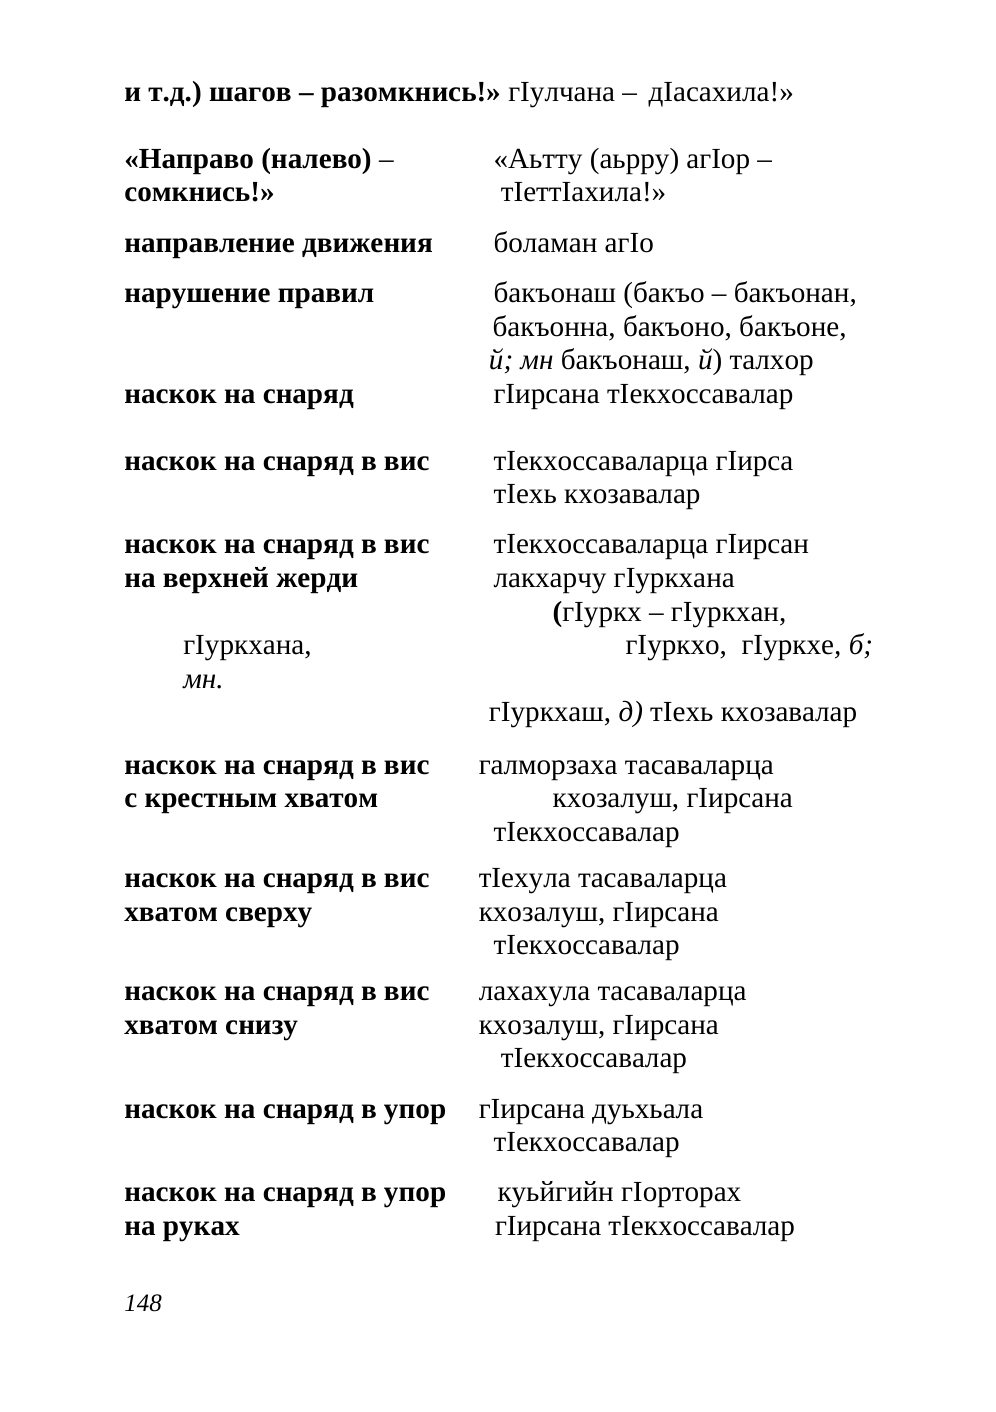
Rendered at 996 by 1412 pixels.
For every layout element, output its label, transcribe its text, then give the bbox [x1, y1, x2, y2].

text тIекхоссавалар [124, 927, 877, 961]
text наскок на снаряд в вис галморзаха тасаваларца [124, 747, 877, 781]
text й; мн бакъонаш, й) талхор [124, 342, 877, 376]
text наскок на снаряд в вис тIекхоссаваларца гIирса [124, 443, 877, 476]
text направление движения боламан агIо [124, 225, 877, 258]
text наскок на снаряд в вис тIехула тасаваларца [124, 860, 877, 894]
text гIуркхаш, д) тIехь кхозавалар [124, 694, 877, 728]
text тIекхоссавалар [124, 1040, 877, 1074]
text наскок на снаряд в упор куьйгийн гIорторах [124, 1174, 877, 1208]
text (гIуркх – гIуркхан, гIуркхана, гIуркхо, гIуркхе, б; мн. [124, 594, 877, 694]
text нарушение правил бакъонаш (бакъо – бакъонан, бакъонна, бакъоно, бакъоне, [124, 275, 877, 342]
text и т.д.) шагов – разомкнись!» гIулчана – дIасахила!» [124, 74, 877, 141]
text наскок на снаряд в упор гIирсана дуьхьала [124, 1091, 877, 1124]
text сомкнись!» тIеттIахила!» [124, 174, 877, 208]
text хватом снизу кхозалуш, гIирсана [124, 1007, 877, 1040]
text наскок на снаряд в вис лахахула тасаваларца [124, 973, 877, 1007]
text наскок на снаряд в вис тIекхоссаваларца гIирсан на верхней жерди лакхарчу гIуркхана [124, 527, 877, 594]
text наскок на снаряд гIирсана тIекхоссавалар [124, 376, 877, 443]
text тIекхоссавалар [124, 814, 877, 848]
text хватом сверху кхозалуш, гIирсана [124, 894, 877, 927]
text с крестным хватом кхозалуш, гIирсана [124, 781, 877, 814]
text «Направо (налево) – «Аьтту (аьрру) агIор – [124, 141, 877, 174]
text тIекхоссавалар [419, 1124, 877, 1158]
text тIехь кхозавалар [419, 476, 877, 510]
text на руках гIирсана тIекхоссавалар [124, 1208, 877, 1242]
